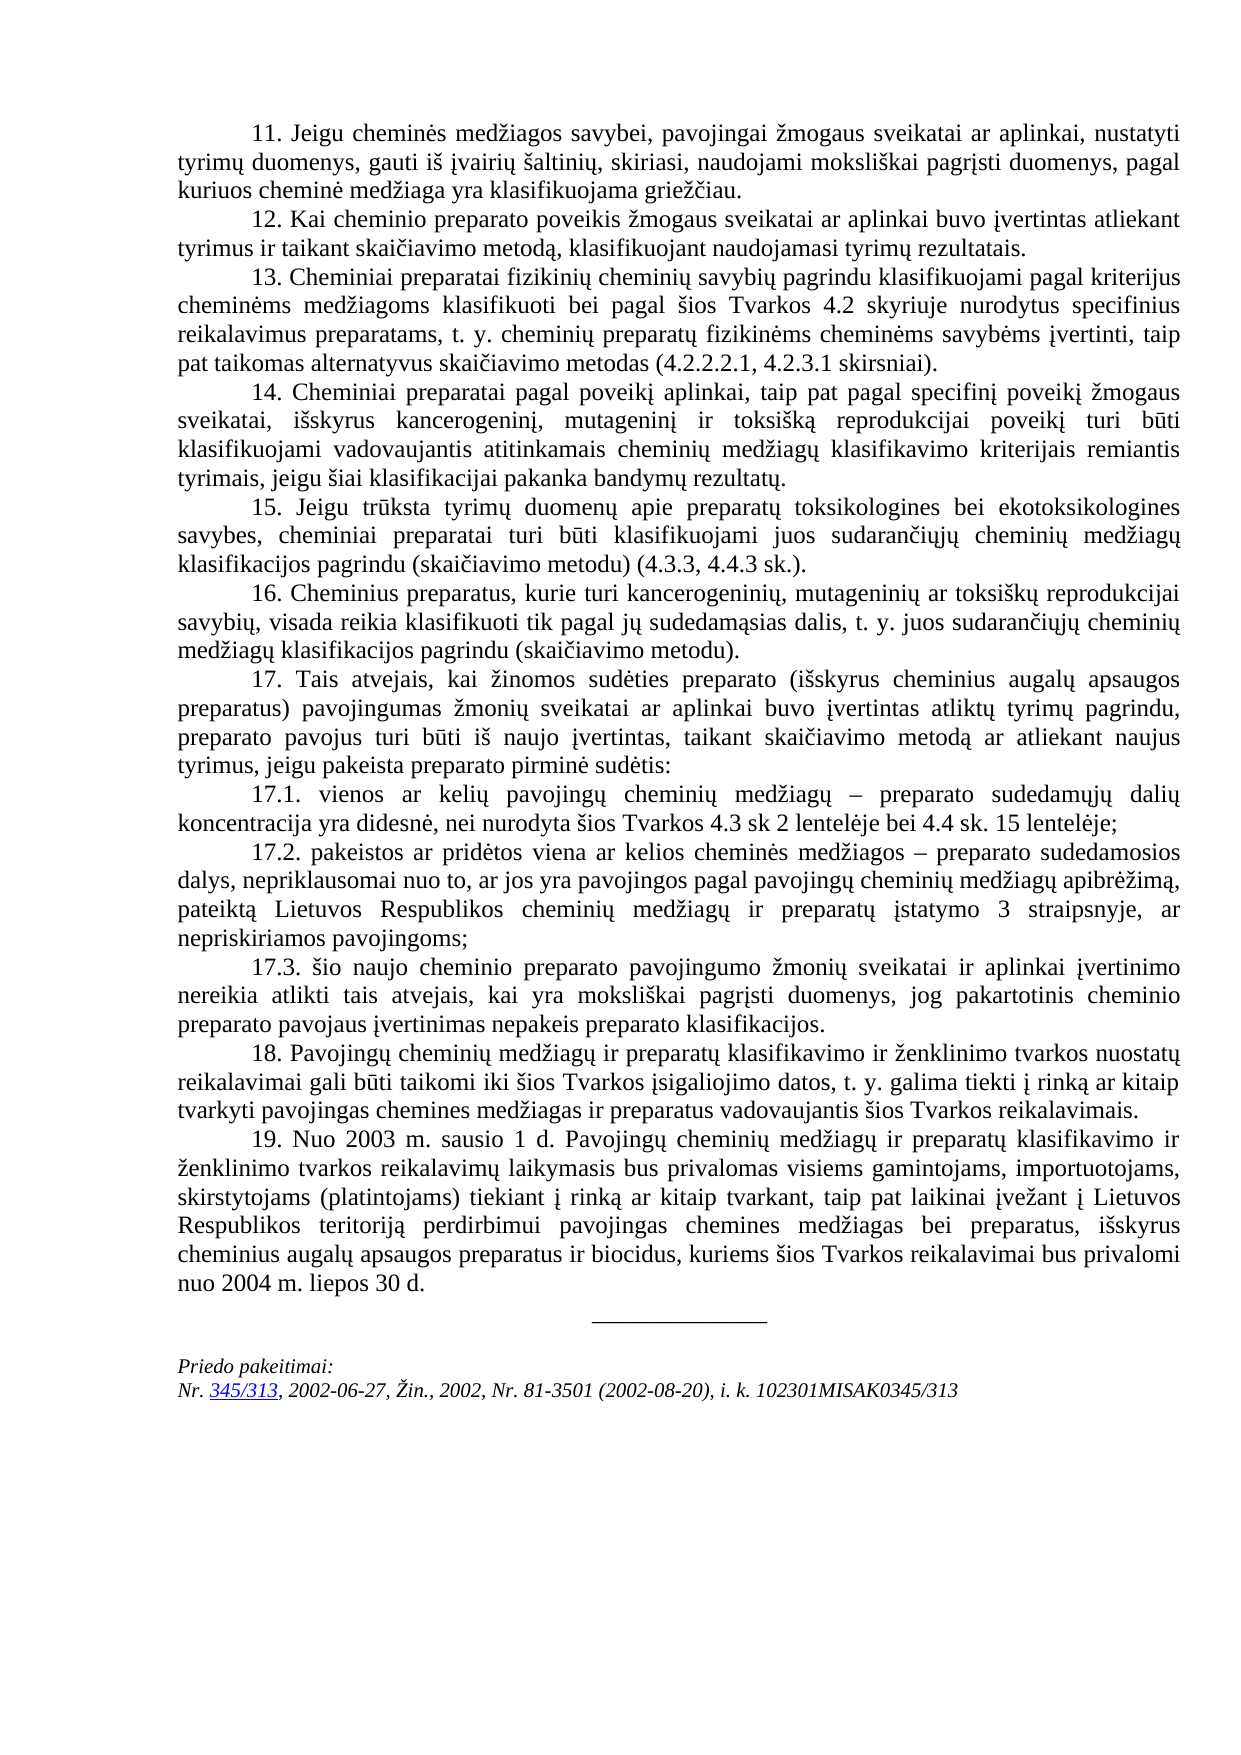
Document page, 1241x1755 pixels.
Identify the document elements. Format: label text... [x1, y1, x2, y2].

text Nr. 345/313, 2002-06-27, Žin., 2002, Nr. 81-3501 (2002-08-20), i. k. 102301MISAK0345/313 [177, 1378, 1181, 1402]
text 17. Tais atvejais, kai žinomos sudėties preparato (išskyrus cheminius augalų apsaugos preparatus) pavojingumas žmonių sveikatai ar aplinkai buvo įvertintas atliktų tyrimų pagrindu, preparato pavojus turi būti iš naujo įvertintas, taikant skaičiavimo metodą ar atliekant naujus tyrimus, jeigu pakeista preparato pirminė sudėtis: [177, 664, 1181, 779]
text Priedo pakeitimai: [177, 1354, 1181, 1378]
text 17.1. vienos ar kelių pavojingų cheminių medžiagų – preparato sudedamųjų dalių koncentracija yra didesnė, nei nurodyta šios Tvarkos 4.3 sk 2 lentelėje bei 4.4 sk. 15 lentelėje; [177, 779, 1181, 837]
text 19. Nuo 2003 m. sausio 1 d. Pavojingų cheminių medžiagų ir preparatų klasifikavimo ir ženklinimo tvarkos reikalavimų laikymasis bus privalomas visiems gamintojams, importuotojams, skirstytojams (platintojams) tiekiant į rinką ar kitaip tvarkant, taip pat laikinai įvežant į Lietuvos Respublikos teritoriją perdirbimui pavojingas chemines medžiagas bei preparatus, išskyrus cheminius augalų apsaugos preparatus ir biocidus, kuriems šios Tvarkos reikalavimai bus privalomi nuo 2004 m. liepos 30 d. [177, 1124, 1181, 1297]
text 11. Jeigu cheminės medžiagos savybei, pavojingai žmogaus sveikatai ar aplinkai, nustatyti tyrimų duomenys, gauti iš įvairių šaltinių, skiriasi, naudojami moksliškai pagrįsti duomenys, pagal kuriuos cheminė medžiaga yra klasifikuojama griežčiau. [177, 118, 1181, 204]
text 16. Cheminius preparatus, kurie turi kancerogeninių, mutageninių ar toksiškų reprodukcijai savybių, visada reikia klasifikuoti tik pagal jų sudedamąsias dalis, t. y. juos sudarančiųjų cheminių medžiagų klasifikacijos pagrindu (skaičiavimo metodu). [177, 578, 1181, 664]
text 14. Cheminiai preparatai pagal poveikį aplinkai, taip pat pagal specifinį poveikį žmogaus sveikatai, išskyrus kancerogeninį, mutageninį ir toksišką reprodukcijai poveikį turi būti klasifikuojami vadovaujantis atitinkamais cheminių medžiagų klasifikavimo kriterijais remiantis tyrimais, jeigu šiai klasifikacijai pakanka bandymų rezultatų. [177, 377, 1181, 492]
text 17.3. šio naujo cheminio preparato pavojingumo žmonių sveikatai ir aplinkai įvertinimo nereikia atlikti tais atvejais, kai yra moksliškai pagrįsti duomenys, jog pakartotinis cheminio preparato pavojaus įvertinimas nepakeis preparato klasifikacijos. [177, 952, 1181, 1038]
text 12. Kai cheminio preparato poveikis žmogaus sveikatai ar aplinkai buvo įvertintas atliekant tyrimus ir taikant skaičiavimo metodą, klasifikuojant naudojamasi tyrimų rezultatais. [177, 204, 1181, 262]
text 18. Pavojingų cheminių medžiagų ir preparatų klasifikavimo ir ženklinimo tvarkos nuostatų reikalavimai gali būti taikomi iki šios Tvarkos įsigaliojimo datos, t. y. galima tiekti į rinką ar kitaip tvarkyti pavojingas chemines medžiagas ir preparatus vadovaujantis šios Tvarkos reikalavimais. [177, 1038, 1181, 1124]
text 17.2. pakeistos ar pridėtos viena ar kelios cheminės medžiagos – preparato sudedamosios dalys, nepriklausomai nuo to, ar jos yra pavojingos pagal pavojingų cheminių medžiagų apibrėžimą, pateiktą Lietuvos Respublikos cheminių medžiagų ir preparatų įstatymo 3 straipsnyje, ar nepriskiriamos pavojingoms; [177, 837, 1181, 952]
text 13. Cheminiai preparatai fizikinių cheminių savybių pagrindu klasifikuojami pagal kriterijus cheminėms medžiagoms klasifikuoti bei pagal šios Tvarkos 4.2 skyriuje nurodytus specifinius reikalavimus preparatams, t. y. cheminių preparatų fizikinėms cheminėms savybėms įvertinti, taip pat taikomas alternatyvus skaičiavimo metodas (4.2.2.2.1, 4.2.3.1 skirsniai). [177, 262, 1181, 377]
text ______________ [177, 1297, 1181, 1326]
text 15. Jeigu trūksta tyrimų duomenų apie preparatų toksikologines bei ekotoksikologines savybes, cheminiai preparatai turi būti klasifikuojami juos sudarančiųjų cheminių medžiagų klasifikacijos pagrindu (skaičiavimo metodu) (4.3.3, 4.4.3 sk.). [177, 492, 1181, 578]
